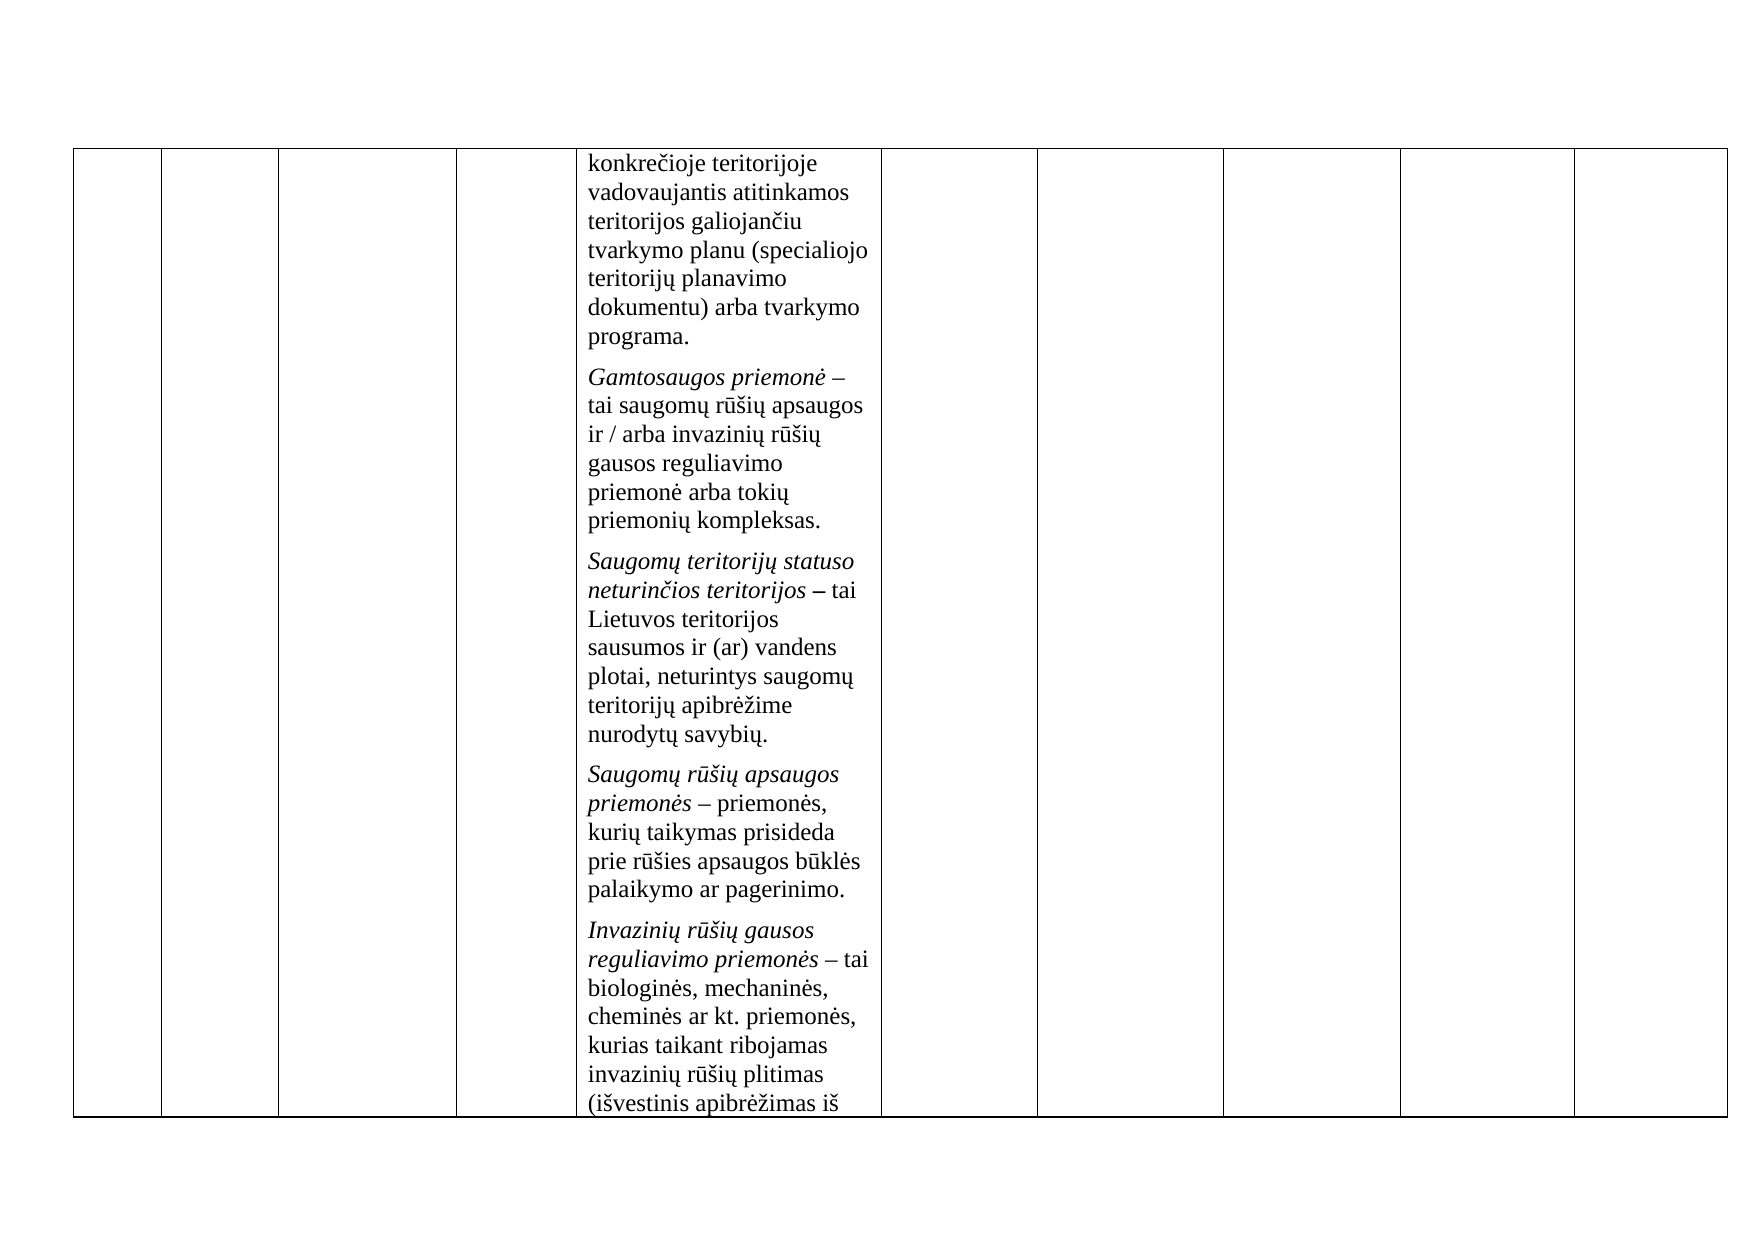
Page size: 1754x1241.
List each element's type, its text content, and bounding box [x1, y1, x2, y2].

table_cell [1575, 149, 1727, 1116]
table_cell [1038, 149, 1223, 1116]
table_cell [1401, 149, 1574, 1116]
table_cell [162, 149, 278, 1116]
table_cell [74, 149, 161, 1116]
table_cell [457, 149, 576, 1116]
table_cell [1224, 149, 1400, 1116]
table_cell [882, 149, 1037, 1116]
table_cell [279, 149, 456, 1116]
table_cell konkrečioje teritorijoje vadovaujantis atitinkamos teritorijos galiojančiu tvarkymo planu (specialiojo teritorijų planavimo dokumentu) arba tvarkymo programa. Gamtosaugos priemonė – tai saugomų rūšių apsaugos ir / arba invazinių rūšių gausos reguliavimo priemonė arba tokių priemonių kompleksas. Saugomų teritorijų statuso neturinčios teritorijos – tai Lietuvos teritorijos sausumos ir (ar) vandens plotai, neturintys saugomų teritorijų apibrėžime nurodytų savybių. Saugomų rūšių apsaugos priemonės – priemonės, kurių taikymas prisideda prie rūšies apsaugos būklės palaikymo ar pagerinimo. Invazinių rūšių gausos reguliavimo priemonės – tai biologinės, mechaninės, cheminės ar kt. priemonės, kurias taikant ribojamas invazinių rūšių plitimas (išvestinis apibrėžimas iš [577, 149, 881, 1116]
